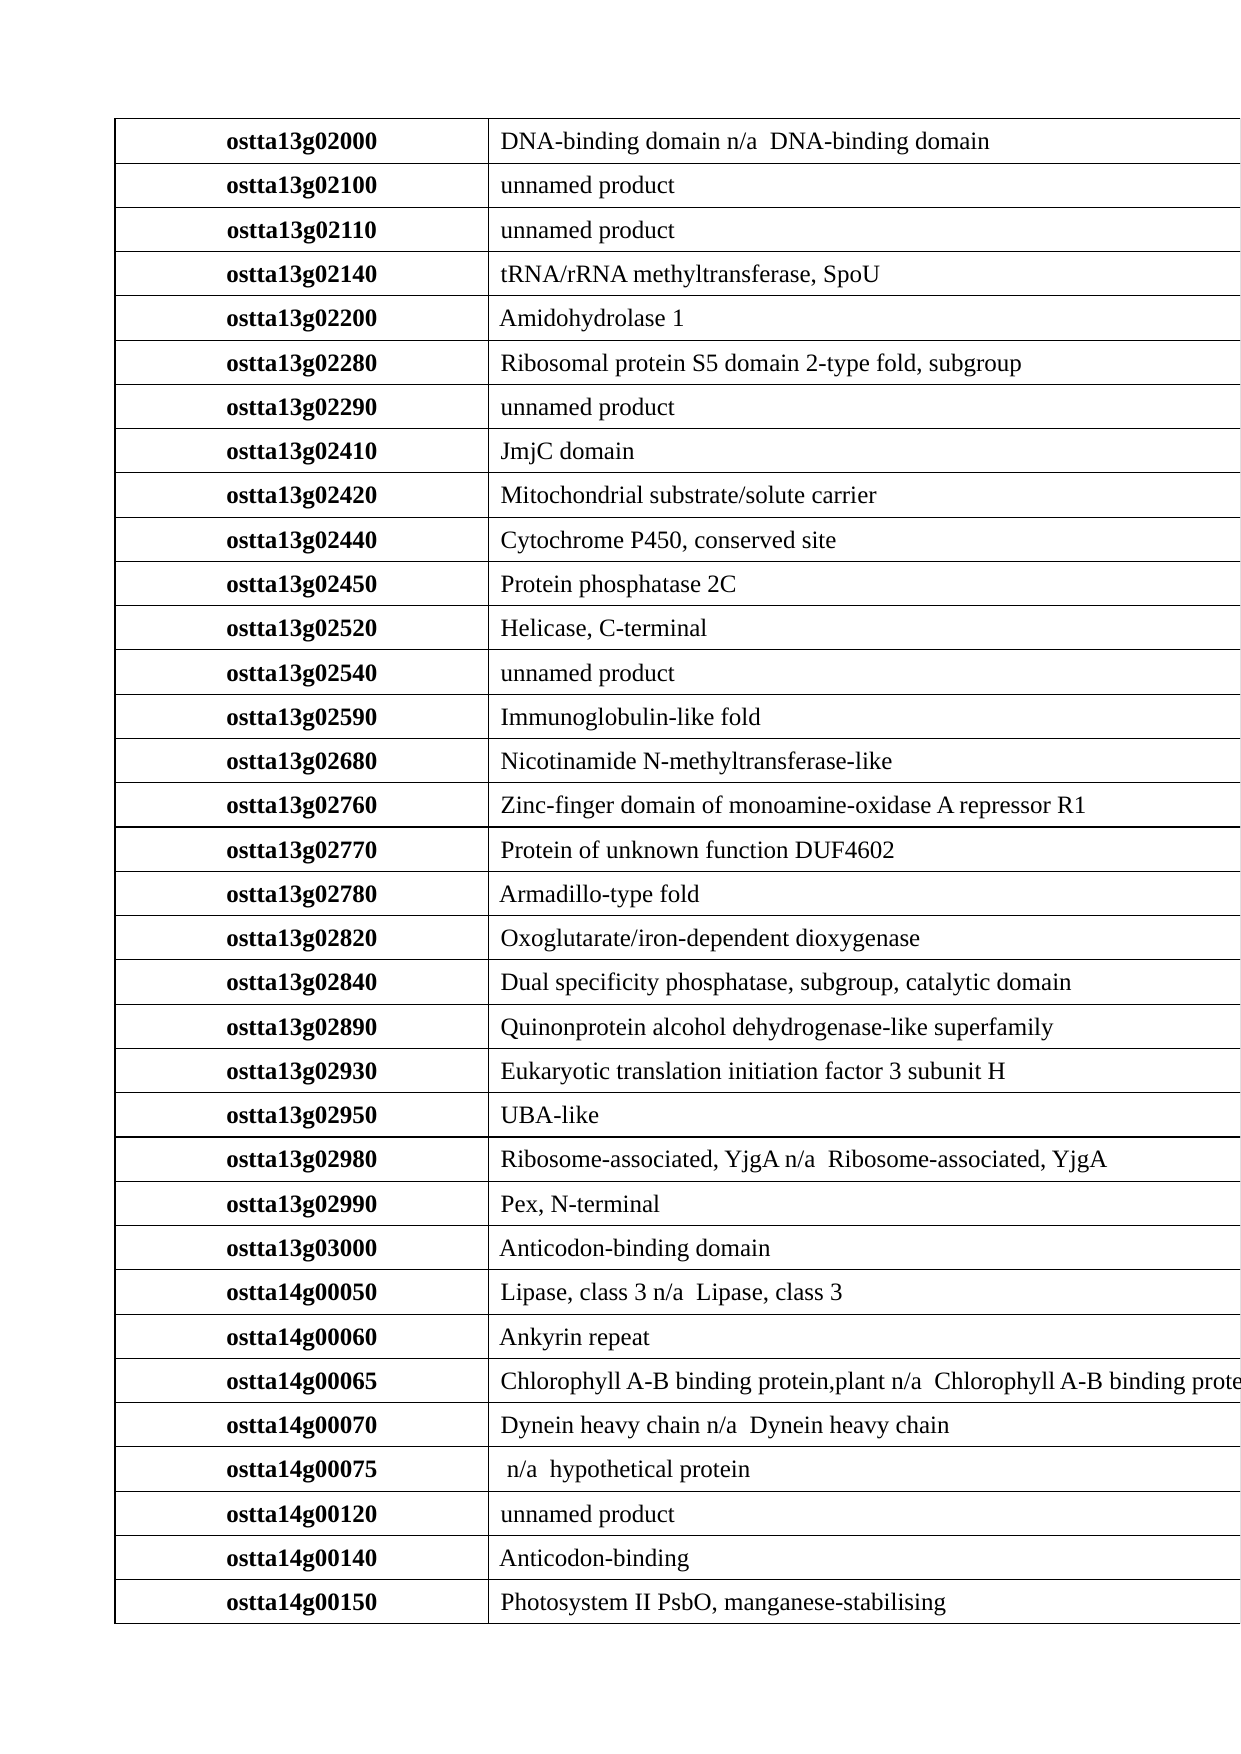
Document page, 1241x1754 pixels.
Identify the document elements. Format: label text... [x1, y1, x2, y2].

table_cell Pex, N-terminal [489, 1182, 1240, 1225]
table_cell unnamed product [489, 1492, 1240, 1535]
table_cell ostta13g02930 [116, 1049, 488, 1092]
table_cell DNA-binding domain n/a DNA-binding domain [489, 119, 1240, 162]
table_cell Eukaryotic translation initiation factor 3 subunit H [489, 1049, 1240, 1092]
table_cell Armadillo-type fold [489, 872, 1240, 915]
table_cell tRNA/rRNA methyltransferase, SpoU [489, 252, 1240, 295]
table_cell Oxoglutarate/iron-dependent dioxygenase [489, 916, 1240, 959]
table_cell ostta13g02990 [116, 1182, 488, 1225]
table_cell ostta14g00140 [116, 1536, 488, 1579]
table_cell ostta13g02420 [116, 473, 488, 517]
table_cell ostta13g02280 [116, 341, 488, 384]
table_cell ostta14g00150 [116, 1580, 488, 1623]
table_cell Amidohydrolase 1 [489, 296, 1240, 339]
table_cell ostta14g00065 [116, 1359, 488, 1402]
table_cell unnamed product [489, 650, 1240, 694]
table_cell ostta13g02290 [116, 385, 488, 428]
table_cell ostta13g02140 [116, 252, 488, 295]
table_cell Nicotinamide N-methyltransferase-like [489, 739, 1240, 782]
table_cell ostta14g00075 [116, 1447, 488, 1491]
table_cell n/a hypothetical protein [489, 1447, 1240, 1491]
table_cell Anticodon-binding [489, 1536, 1240, 1579]
table_cell ostta13g02440 [116, 518, 488, 561]
table_cell Anticodon-binding domain [489, 1226, 1240, 1269]
table_cell Dynein heavy chain n/a Dynein heavy chain [489, 1403, 1240, 1446]
table_cell ostta13g02000 [116, 119, 488, 162]
table_cell Protein of unknown function DUF4602 [489, 828, 1240, 871]
table_cell ostta13g02100 [116, 164, 488, 207]
table_cell Ankyrin repeat [489, 1315, 1240, 1358]
table_cell ostta13g02820 [116, 916, 488, 959]
table_cell ostta13g02840 [116, 960, 488, 1003]
table_cell Mitochondrial substrate/solute carrier [489, 473, 1240, 517]
table_cell ostta13g02950 [116, 1093, 488, 1136]
table_cell ostta14g00050 [116, 1270, 488, 1313]
table_cell ostta13g02770 [116, 828, 488, 871]
table_cell ostta13g02520 [116, 606, 488, 649]
table_cell ostta13g02540 [116, 650, 488, 694]
table_cell ostta13g02760 [116, 783, 488, 826]
table_cell Quinonprotein alcohol dehydrogenase-like superfamily [489, 1005, 1240, 1048]
table_cell Lipase, class 3 n/a Lipase, class 3 [489, 1270, 1240, 1313]
table_cell ostta13g03000 [116, 1226, 488, 1269]
table_cell JmjC domain [489, 429, 1240, 472]
table_cell Immunoglobulin-like fold [489, 695, 1240, 738]
table_cell ostta14g00070 [116, 1403, 488, 1446]
table_cell ostta13g02450 [116, 562, 488, 605]
table_cell Photosystem II PsbO, manganese-stabilising [489, 1580, 1240, 1623]
table_cell unnamed product [489, 208, 1240, 251]
table_cell ostta13g02200 [116, 296, 488, 339]
table_cell ostta14g00060 [116, 1315, 488, 1358]
table_cell unnamed product [489, 164, 1240, 207]
table_cell Helicase, C-terminal [489, 606, 1240, 649]
table_cell Ribosomal protein S5 domain 2-type fold, subgroup [489, 341, 1240, 384]
table_cell Dual specificity phosphatase, subgroup, catalytic domain [489, 960, 1240, 1003]
table_cell Protein phosphatase 2C [489, 562, 1240, 605]
table_cell Cytochrome P450, conserved site [489, 518, 1240, 561]
table_cell ostta13g02110 [116, 208, 488, 251]
table_cell ostta13g02980 [116, 1138, 488, 1181]
table_cell ostta13g02410 [116, 429, 488, 472]
table_cell ostta13g02590 [116, 695, 488, 738]
table_cell ostta13g02890 [116, 1005, 488, 1048]
table_cell Zinc-finger domain of monoamine-oxidase A repressor R1 [489, 783, 1240, 826]
table_cell ostta13g02780 [116, 872, 488, 915]
table_cell ostta13g02680 [116, 739, 488, 782]
table_cell ostta14g00120 [116, 1492, 488, 1535]
table_cell Chlorophyll A-B binding protein,plant n/a Chlorophyll A-B binding protein [489, 1359, 1240, 1402]
table_cell unnamed product [489, 385, 1240, 428]
table_cell UBA-like [489, 1093, 1240, 1136]
table_cell Ribosome-associated, YjgA n/a Ribosome-associated, YjgA [489, 1138, 1240, 1181]
